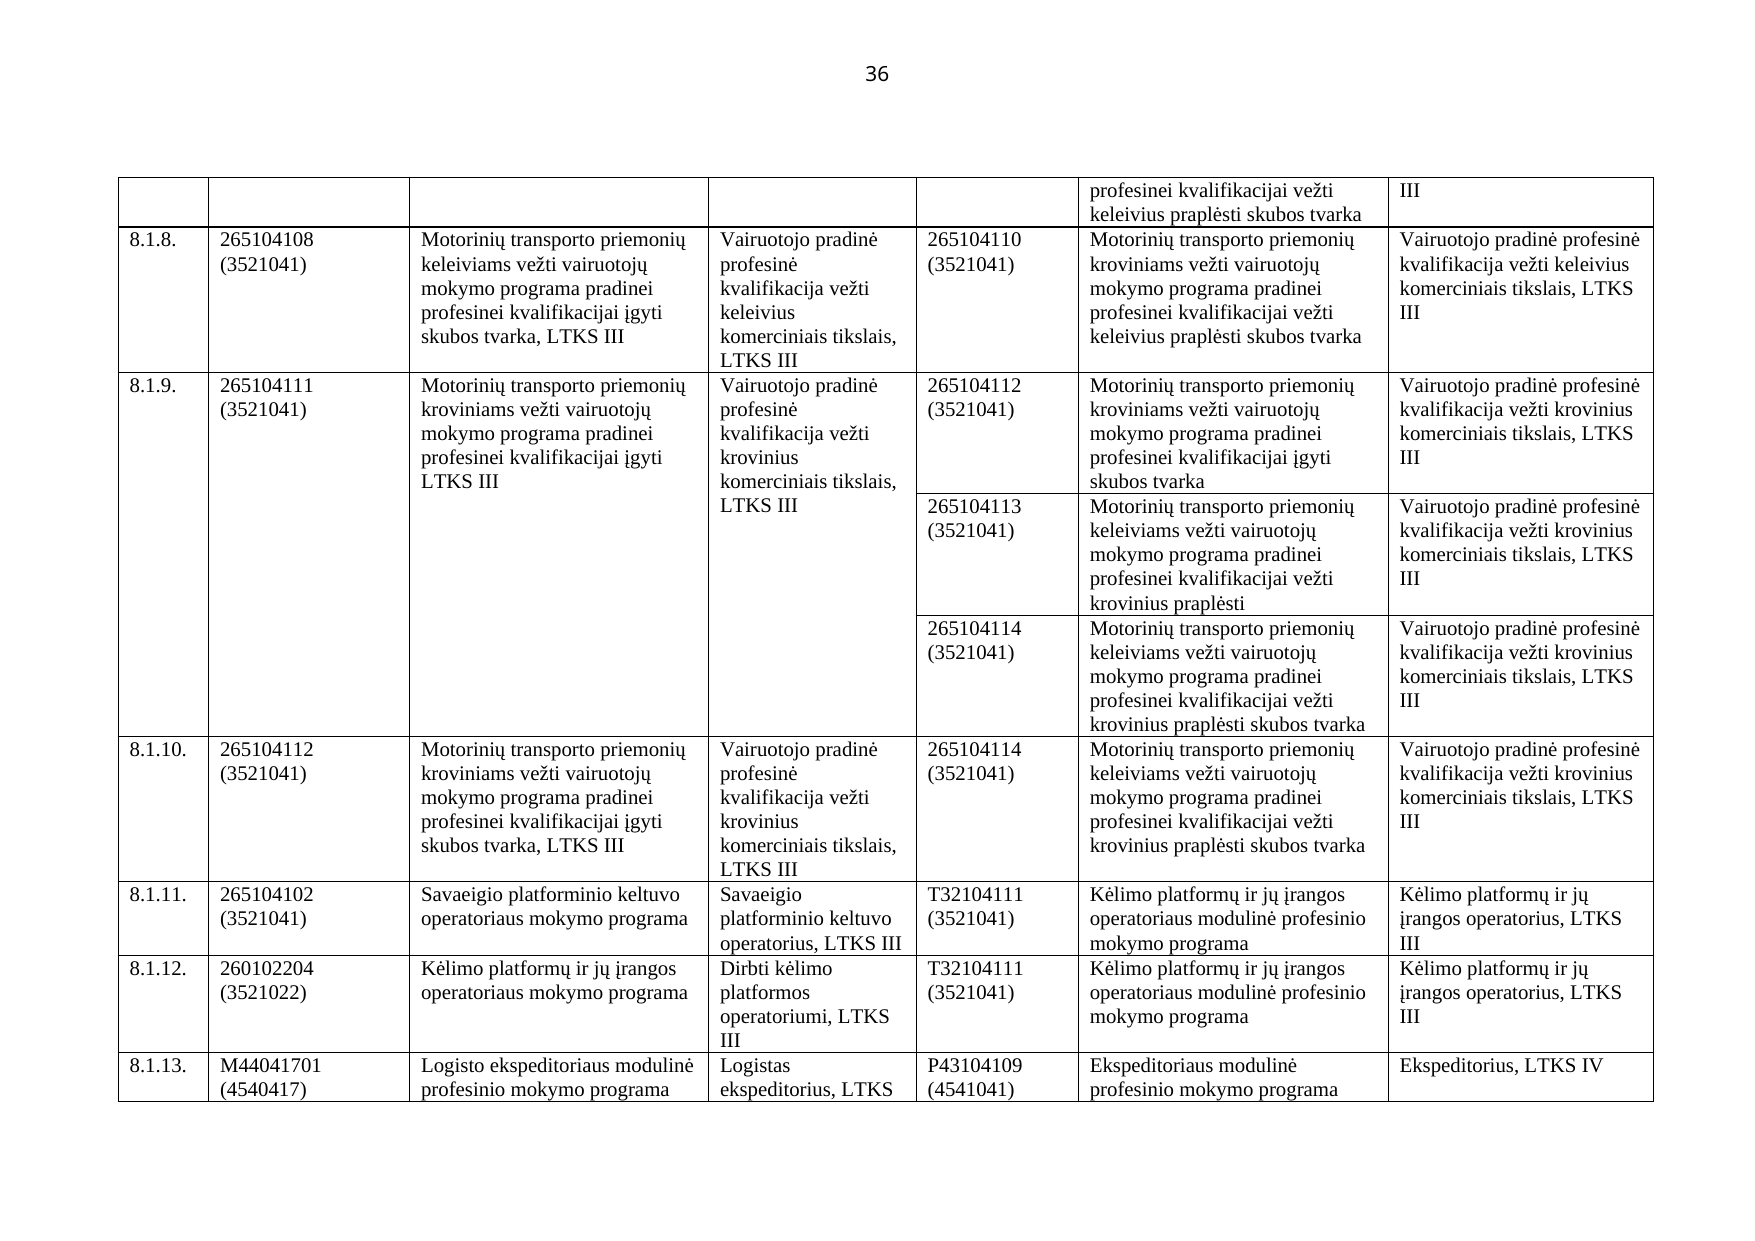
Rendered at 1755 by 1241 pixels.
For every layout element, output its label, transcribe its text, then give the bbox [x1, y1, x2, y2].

table_cell Vairuotojo pradinė profesinė kvalifikacija vežti keleivius komerciniais tikslais, LTKS III [709, 228, 916, 372]
table_cell 265104112 (3521041) [209, 737, 409, 881]
table_cell Kėlimo platformų ir jų įrangos operatoriaus modulinė profesinio mokymo programa [1079, 882, 1388, 954]
table_cell 260102204 (3521022) [209, 956, 409, 1052]
table_cell Vairuotojo pradinė profesinė kvalifikacija vežti krovinius komerciniais tikslais, LTKS III [1389, 616, 1653, 736]
table_cell 8.1.11. [119, 882, 208, 954]
table_cell Kėlimo platformų ir jų įrangos operatoriaus modulinė profesinio mokymo programa [1079, 956, 1388, 1052]
table_cell 265104108 (3521041) [209, 228, 409, 372]
table_cell P43104109 (4541041) [917, 1053, 1078, 1101]
table_cell [410, 178, 708, 226]
table_cell [917, 178, 1078, 226]
table_cell [119, 178, 208, 226]
table_cell profesinei kvalifikacijai vežti keleivius praplėsti skubos tvarka [1079, 178, 1388, 226]
table_cell Ekspeditorius, LTKS IV [1389, 1053, 1653, 1101]
table_cell T32104111 (3521041) [917, 882, 1078, 954]
table_cell Logisto ekspeditoriaus modulinė profesinio mokymo programa [410, 1053, 708, 1101]
table_cell Motorinių transporto priemonių keleiviams vežti vairuotojų mokymo programa pradinei profesinei kvalifikacijai vežti krovinius praplėsti [1079, 494, 1388, 614]
table_cell Vairuotojo pradinė profesinė kvalifikacija vežti krovinius komerciniais tikslais, LTKS III [1389, 373, 1653, 493]
table_cell [209, 178, 409, 226]
table_cell M44041701 (4540417) [209, 1053, 409, 1101]
table_cell 8.1.9. [119, 373, 208, 736]
table_cell Vairuotojo pradinė profesinė kvalifikacija vežti krovinius komerciniais tikslais, LTKS III [709, 737, 916, 881]
table_cell 8.1.12. [119, 956, 208, 1052]
table_cell III [1389, 178, 1653, 226]
table_cell 265104111 (3521041) [209, 373, 409, 736]
table_cell Vairuotojo pradinė profesinė kvalifikacija vežti keleivius komerciniais tikslais, LTKS III [1389, 228, 1653, 372]
table_cell Motorinių transporto priemonių kroviniams vežti vairuotojų mokymo programa pradinei profesinei kvalifikacijai įgyti skubos tvarka [1079, 373, 1388, 493]
table_cell Motorinių transporto priemonių keleiviams vežti vairuotojų mokymo programa pradinei profesinei kvalifikacijai įgyti skubos tvarka, LTKS III [410, 228, 708, 372]
table_cell Savaeigio platforminio keltuvo operatorius, LTKS III [709, 882, 916, 954]
table_cell Motorinių transporto priemonių keleiviams vežti vairuotojų mokymo programa pradinei profesinei kvalifikacijai vežti krovinius praplėsti skubos tvarka [1079, 737, 1388, 881]
table_cell Kėlimo platformų ir jų įrangos operatorius, LTKS III [1389, 956, 1653, 1052]
table_cell Kėlimo platformų ir jų įrangos operatorius, LTKS III [1389, 882, 1653, 954]
table_cell Motorinių transporto priemonių keleiviams vežti vairuotojų mokymo programa pradinei profesinei kvalifikacijai vežti krovinius praplėsti skubos tvarka [1079, 616, 1388, 736]
table_cell Kėlimo platformų ir jų įrangos operatoriaus mokymo programa [410, 956, 708, 1052]
table_cell 8.1.8. [119, 228, 208, 372]
table_cell Dirbti kėlimo platformos operatoriumi, LTKS III [709, 956, 916, 1052]
table_cell Ekspeditoriaus modulinė profesinio mokymo programa [1079, 1053, 1388, 1101]
table_cell Motorinių transporto priemonių kroviniams vežti vairuotojų mokymo programa pradinei profesinei kvalifikacijai vežti keleivius praplėsti skubos tvarka [1079, 228, 1388, 372]
table_cell Savaeigio platforminio keltuvo operatoriaus mokymo programa [410, 882, 708, 954]
table_cell Motorinių transporto priemonių kroviniams vežti vairuotojų mokymo programa pradinei profesinei kvalifikacijai įgyti skubos tvarka, LTKS III [410, 737, 708, 881]
table_cell [709, 178, 916, 226]
table_cell 265104112 (3521041) [917, 373, 1078, 493]
table_cell Vairuotojo pradinė profesinė kvalifikacija vežti krovinius komerciniais tikslais, LTKS III [1389, 494, 1653, 614]
table_cell 265104114 (3521041) [917, 737, 1078, 881]
table_cell T32104111 (3521041) [917, 956, 1078, 1052]
table_cell Logistas ekspeditorius, LTKS [709, 1053, 916, 1101]
table_cell 265104113 (3521041) [917, 494, 1078, 614]
table_cell 265104114 (3521041) [917, 616, 1078, 736]
table_cell 265104102 (3521041) [209, 882, 409, 954]
table_cell Motorinių transporto priemonių kroviniams vežti vairuotojų mokymo programa pradinei profesinei kvalifikacijai įgyti LTKS III [410, 373, 708, 736]
table_cell 8.1.10. [119, 737, 208, 881]
table_cell Vairuotojo pradinė profesinė kvalifikacija vežti krovinius komerciniais tikslais, LTKS III [709, 373, 916, 736]
table_cell 265104110 (3521041) [917, 228, 1078, 372]
table_cell 8.1.13. [119, 1053, 208, 1101]
table_cell Vairuotojo pradinė profesinė kvalifikacija vežti krovinius komerciniais tikslais, LTKS III [1389, 737, 1653, 881]
